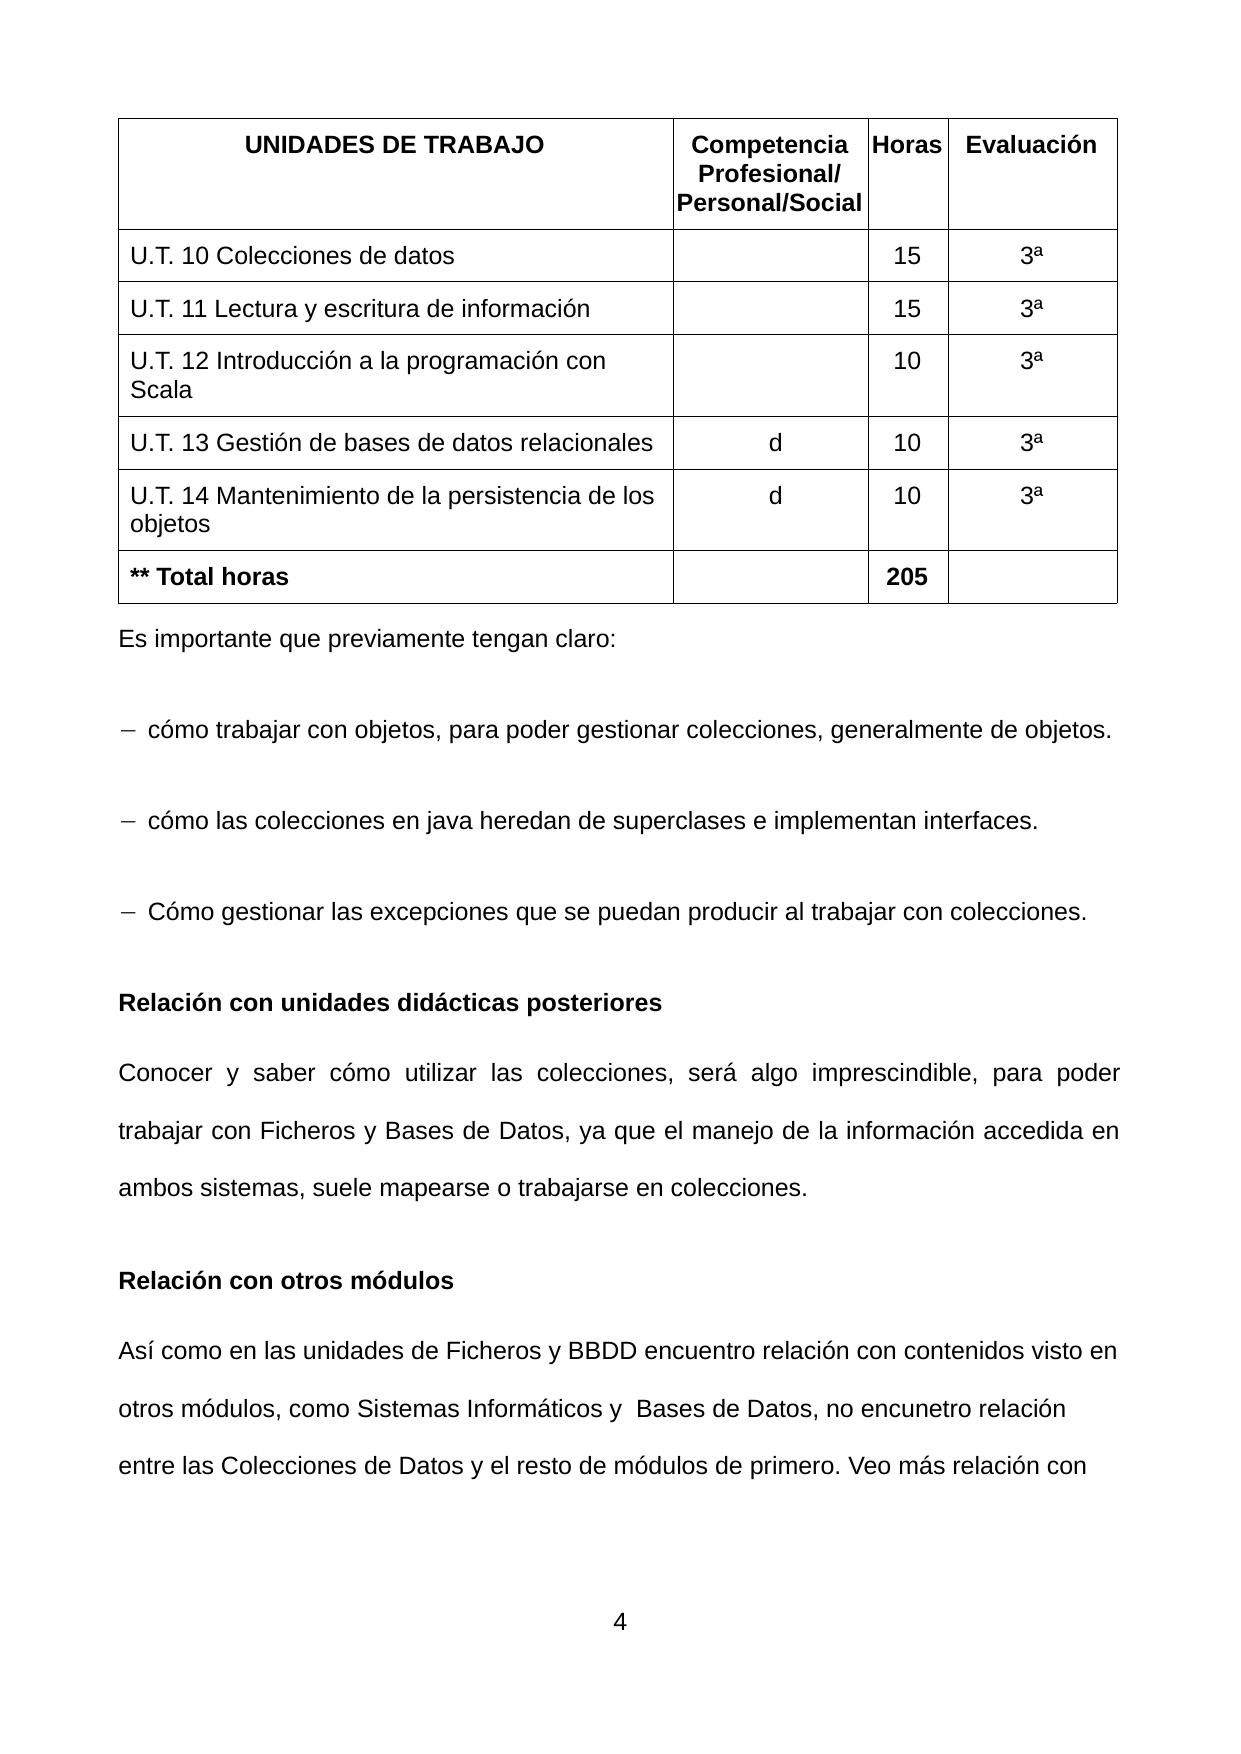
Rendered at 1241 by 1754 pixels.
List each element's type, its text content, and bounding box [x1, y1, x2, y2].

table_cell 3ª [949, 230, 1117, 281]
list cómo trabajar con objetos, para poder gestionar colecciones, generalmente de objetos. [118, 715, 1122, 744]
table_cell d [674, 470, 868, 550]
table_cell 3ª [949, 417, 1117, 468]
table_cell [674, 230, 868, 281]
table_cell 10 [869, 417, 948, 468]
table_cell 15 [869, 282, 948, 334]
table_cell d [674, 417, 868, 468]
table_cell U.T. 14 Mantenimiento de la persistencia de los objetos [119, 470, 673, 550]
table_cell U.T. 13 Gestión de bases de datos relacionales [119, 417, 673, 468]
table_header Evaluación [949, 119, 1117, 228]
table_cell 15 [869, 230, 948, 281]
text Conocer y saber cómo utilizar las colecciones, será algo imprescindible, para poder trabajar con Ficheros y Bases de Datos, ya que el manejo de la información accedida en ambos sistemas, suele mapearse o trabajarse en colecciones. [118, 1058, 1122, 1202]
subtitle Relación con unidades didácticas posteriores [118, 988, 1122, 1017]
table_cell 10 [869, 335, 948, 416]
table_cell U.T. 11 Lectura y escritura de información [119, 282, 673, 334]
table_cell 205 [869, 551, 948, 603]
table_header Competencia Profesional/ Personal/Social [674, 119, 868, 228]
list cómo las colecciones en java heredan de superclases e implementan interfaces. [118, 806, 1122, 835]
table_header UNIDADES DE TRABAJO [119, 119, 673, 228]
table_cell 3ª [949, 335, 1117, 416]
table_cell [674, 335, 868, 416]
text Así como en las unidades de Ficheros y BBDD encuentro relación con contenidos visto en otros módulos, como Sistemas Informáticos y Bases de Datos, no encunetro relación entre las Colecciones de Datos y el resto de módulos de primero. Veo más relación con [118, 1336, 1122, 1480]
table_cell [674, 282, 868, 334]
list Cómo gestionar las excepciones que se puedan producir al trabajar con colecciones. [118, 897, 1122, 926]
table_cell ** Total horas [119, 551, 673, 603]
table_cell 10 [869, 470, 948, 550]
text Es importante que previamente tengan claro: [118, 624, 1122, 653]
table_header Horas [869, 119, 948, 228]
table_cell [949, 551, 1117, 603]
table_cell U.T. 12 Introducción a la programación con Scala [119, 335, 673, 416]
subtitle Relación con otros módulos [118, 1266, 1122, 1295]
table_cell 3ª [949, 470, 1117, 550]
table_cell U.T. 10 Colecciones de datos [119, 230, 673, 281]
table_cell 3ª [949, 282, 1117, 334]
table_cell [674, 551, 868, 603]
